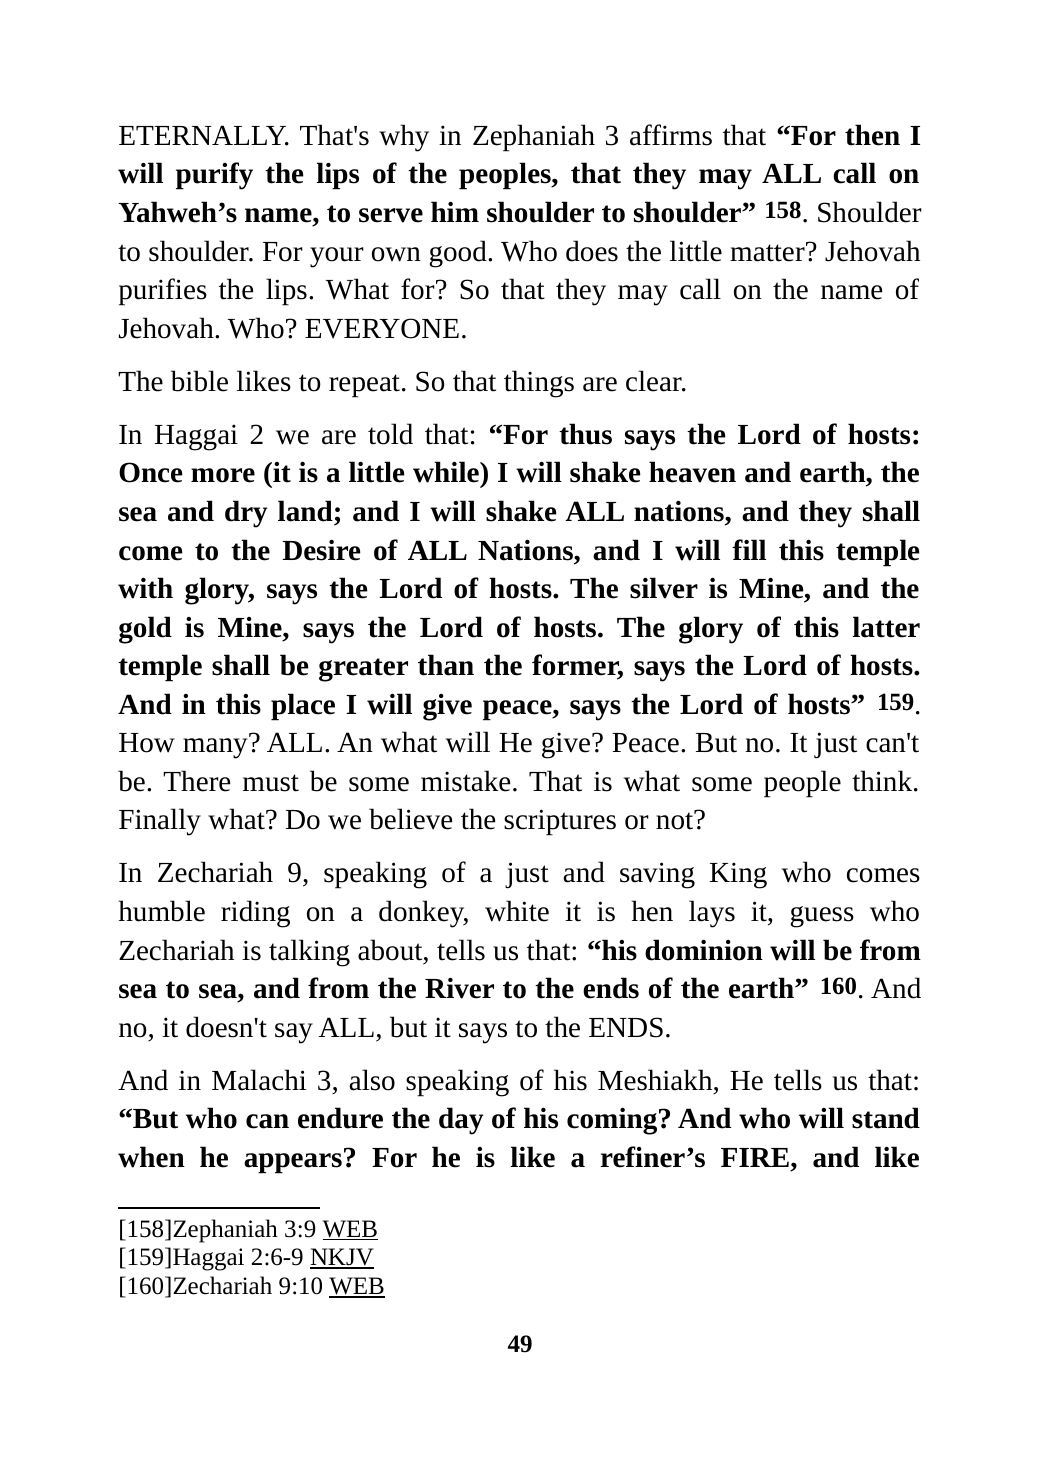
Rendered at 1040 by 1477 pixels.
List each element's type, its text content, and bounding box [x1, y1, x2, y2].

text Zephaniah 3:9 WEB [118, 1214, 921, 1242]
text Zechariah 9:10 WEB [118, 1271, 921, 1300]
text The bible likes to repeat. So that things are clear. [118, 364, 921, 397]
text Haggai 2:6-9 NKJV [118, 1242, 921, 1271]
text In Haggai 2 we are told that: “For thus says the Lord of hosts: Once more (it is a little while) I will shake heaven and earth, the sea and dry land; and I will shake ALL nations, and they shall come to the Desire of ALL Nations, and I will fill this temple with glory, says the Lord of hosts. The silver is Mine, and the gold is Mine, says the Lord of hosts. The glory of this latter temple shall be greater than the former, says the Lord of hosts. And in this place I will give peace, says the Lord of hosts” . How many? ALL. An what will He give? Peace. But no. It just can't be. There must be some mistake. That is what some people think. Finally what? Do we believe the scriptures or not? [118, 417, 921, 836]
text And in Malachi 3, also speaking of his Meshiakh, He tells us that: “But who can endure the day of his coming? And who will stand when he appears? For he is like a refiner’s FIRE, and like [118, 1063, 921, 1173]
text In Zechariah 9, speaking of a just and saving King who comes humble riding on a donkey, white it is hen lays it, guess who Zechariah is talking about, tells us that: “his dominion will be from sea to sea, and from the River to the ends of the earth” . And no, it doesn't say ALL, but it says to the ENDS. [118, 856, 921, 1043]
text ETERNALLY. That's why in Zephaniah 3 affirms that “For then I will purify the lips of the peoples, that they may ALL call on Yahweh’s name, to serve him shoulder to shoulder” . Shoulder to shoulder. For your own good. Who does the little matter? Jehovah purifies the lips. What for? So that they may call on the name of Jehovah. Who? EVERYONE. [118, 118, 921, 344]
